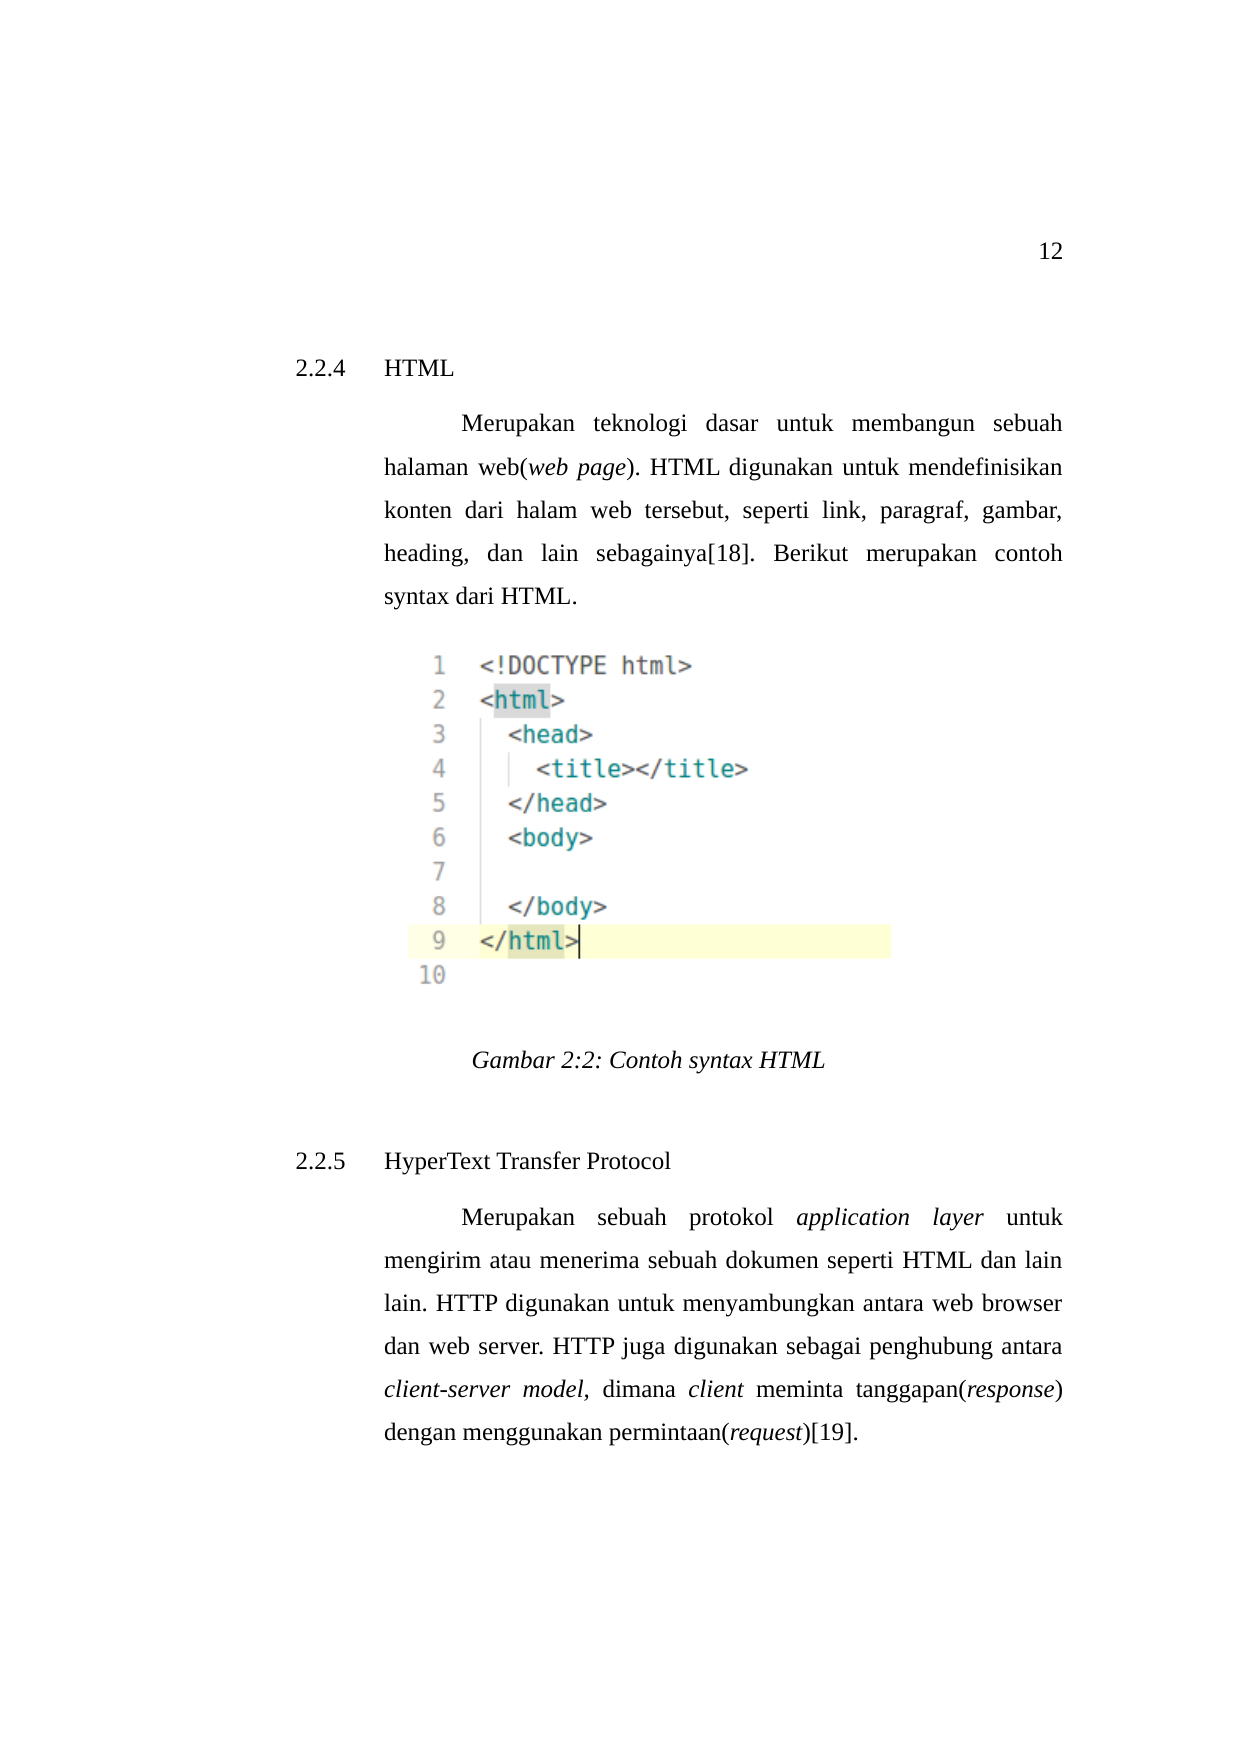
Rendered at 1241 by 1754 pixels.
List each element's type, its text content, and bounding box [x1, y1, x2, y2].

picture [408, 651, 892, 1031]
subtitle HyperText Transfer Protocol [295, 1146, 1063, 1175]
subtitle HTML [295, 353, 1063, 382]
text Merupakan sebuah protokol application layer untuk mengirim atau menerima sebuah dokumen seperti HTML dan lain lain. HTTP digunakan untuk menyambungkan antara web browser dan web server. HTTP juga digunakan sebagai penghubung antara client-server model, dimana client meminta tanggapan(response) dengan menggunakan permintaan(request)[19]. [384, 1202, 1063, 1446]
text Gambar 2:2: Contoh syntax HTML [408, 1031, 891, 1074]
text Merupakan teknologi dasar untuk membangun sebuah halaman web(web page). HTML digunakan untuk mendefinisikan konten dari halam web tersebut, seperti link, paragraf, gambar, heading, dan lain sebagainya[18]. Berikut merupakan contoh syntax dari HTML. [384, 408, 1063, 610]
